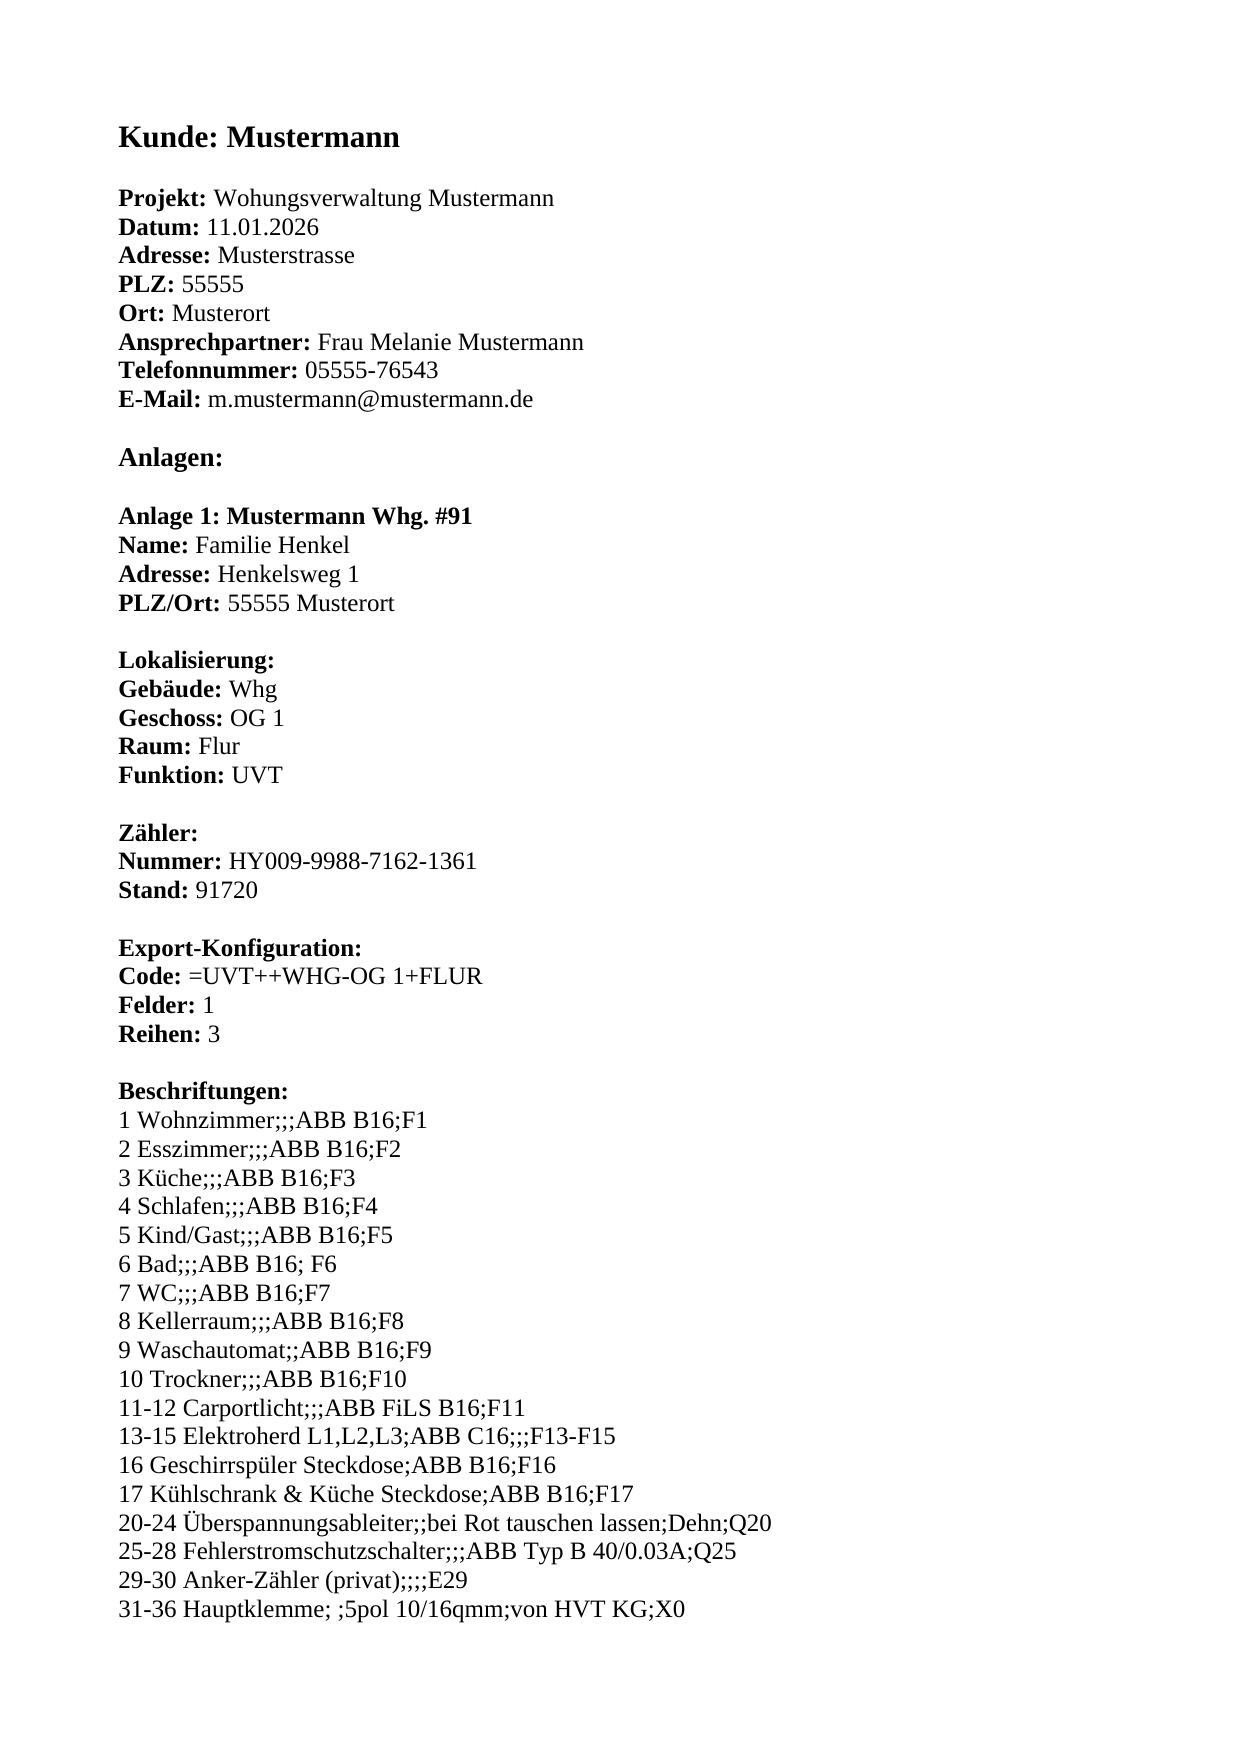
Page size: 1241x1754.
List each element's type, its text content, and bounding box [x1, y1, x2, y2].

text 5 Kind/Gast;;;ABB B16;F5 [118, 1220, 1122, 1249]
text 9 Waschautomat;;ABB B16;F9 [118, 1335, 1122, 1364]
text Datum: 11.01.2026 [118, 212, 1122, 240]
text Nummer: HY009-9988-7162-1361 [118, 846, 1122, 875]
text Adresse: Musterstrasse [118, 240, 1122, 269]
text Reihen: 3 [118, 1019, 1122, 1048]
text 31-36 Hauptklemme; ;5pol 10/16qmm;von HVT KG;X0 [118, 1594, 1122, 1623]
text Felder: 1 [118, 990, 1122, 1019]
subtitle Kunde: Mustermann [118, 118, 1122, 154]
text Raum: Flur [118, 731, 1122, 760]
text 29-30 Anker-Zähler (privat);;;;E29 [118, 1565, 1122, 1594]
text Adresse: Henkelsweg 1 [118, 559, 1122, 588]
text Ort: Musterort [118, 298, 1122, 327]
text 25-28 Fehlerstromschutzschalter;;;ABB Typ B 40/0.03A;Q25 [118, 1536, 1122, 1565]
text 10 Trockner;;;ABB B16;F10 [118, 1364, 1122, 1393]
text Code: =UVT++WHG-OG 1+FLUR [118, 961, 1122, 990]
text Export-Konfiguration: [118, 933, 1122, 961]
subtitle Anlagen: [118, 442, 1122, 473]
text 7 WC;;;ABB B16;F7 [118, 1278, 1122, 1306]
text E-Mail: m.mustermann@mustermann.de [118, 384, 1122, 413]
text Telefonnummer: 05555-76543 [118, 355, 1122, 384]
text Beschriftungen: [118, 1076, 1122, 1105]
text 4 Schlafen;;;ABB B16;F4 [118, 1191, 1122, 1220]
text Lokalisierung: [118, 645, 1122, 674]
text PLZ: 55555 [118, 269, 1122, 298]
text Anlage 1: Mustermann Whg. #91 [118, 501, 1122, 530]
text 1 Wohnzimmer;;;ABB B16;F1 [118, 1105, 1122, 1134]
text 6 Bad;;;ABB B16; F6 [118, 1249, 1122, 1278]
text Gebäude: Whg [118, 674, 1122, 703]
text 17 Kühlschrank & Küche Steckdose;ABB B16;F17 [118, 1479, 1122, 1508]
text 13-15 Elektroherd L1,L2,L3;ABB C16;;;F13-F15 [118, 1421, 1122, 1450]
text PLZ/Ort: 55555 Musterort [118, 588, 1122, 616]
text Stand: 91720 [118, 875, 1122, 904]
text Name: Familie Henkel [118, 530, 1122, 559]
text 2 Esszimmer;;;ABB B16;F2 [118, 1134, 1122, 1163]
text 8 Kellerraum;;;ABB B16;F8 [118, 1306, 1122, 1335]
text 16 Geschirrspüler Steckdose;ABB B16;F16 [118, 1450, 1122, 1479]
text Funktion: UVT [118, 760, 1122, 789]
text Ansprechpartner: Frau Melanie Mustermann [118, 327, 1122, 355]
text Projekt: Wohungsverwaltung Mustermann [118, 183, 1122, 212]
text 20-24 Überspannungsableiter;;bei Rot tauschen lassen;Dehn;Q20 [118, 1508, 1122, 1536]
text Zähler: [118, 818, 1122, 846]
text 3 Küche;;;ABB B16;F3 [118, 1163, 1122, 1191]
text Geschoss: OG 1 [118, 703, 1122, 731]
text 11-12 Carportlicht;;;ABB FiLS B16;F11 [118, 1393, 1122, 1421]
